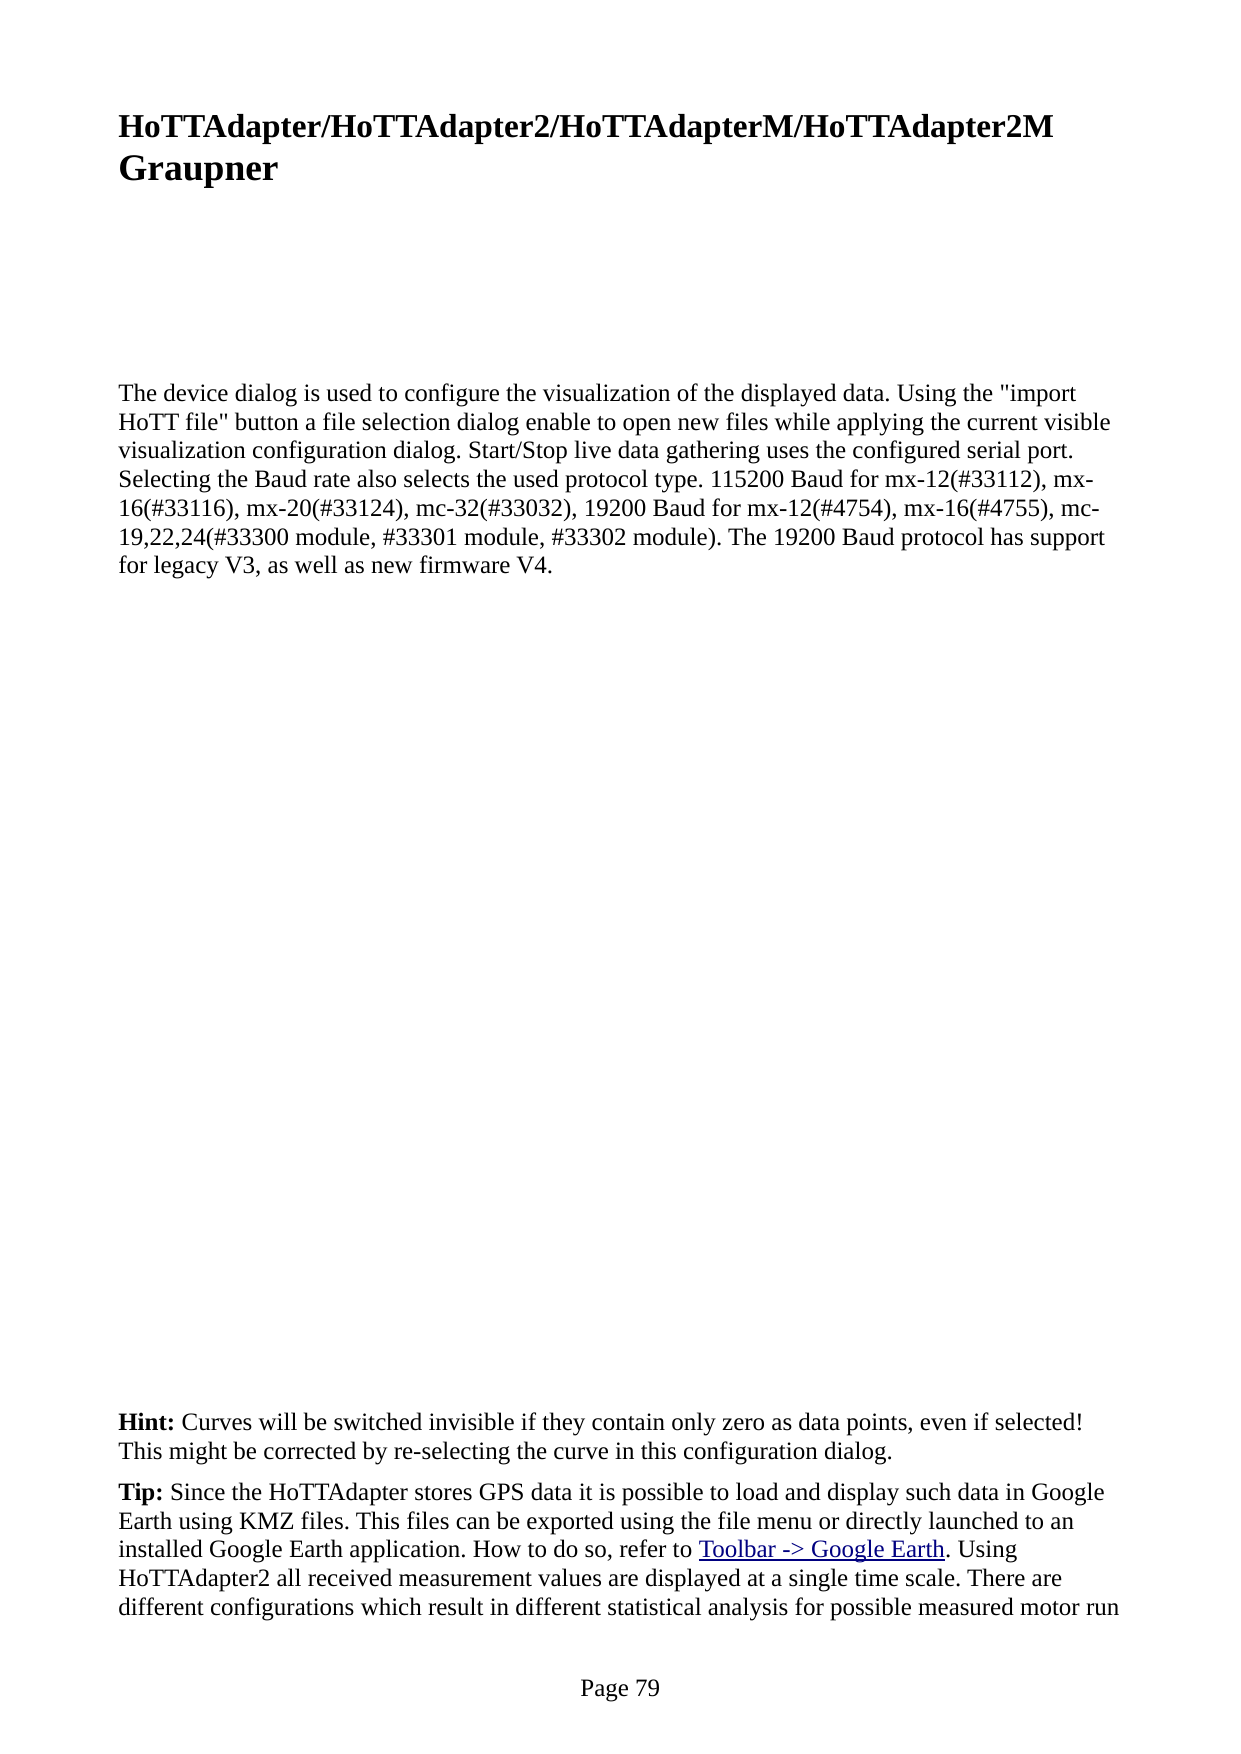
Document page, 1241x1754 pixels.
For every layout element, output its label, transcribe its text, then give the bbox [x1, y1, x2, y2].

subtitle HoTTAdapter/HoTTAdapter2/HoTTAdapterM/HoTTAdapter2M Graupner [118, 102, 1122, 188]
text Tip: Since the HoTTAdapter stores GPS data it is possible to load and display such data in Google Earth using KMZ files. This files can be exported using the file menu or directly launched to an installed Google Earth application. How to do so, refer to Toolbar -> Google Earth. Using HoTTAdapter2 all received measurement values are displayed at a single time scale. There are different configurations which result in different statistical analysis for possible measured motor run [118, 1477, 1122, 1621]
text Hint: Curves will be switched invisible if they contain only zero as data points, even if selected! This might be corrected by re-selecting the curve in this configuration dialog. [118, 1407, 1122, 1464]
text The device dialog is used to configure the visualization of the displayed data. Using the "import HoTT file" button a file selection dialog enable to open new files while applying the current visible visualization configuration dialog. Start/Stop live data gathering uses the configured serial port. Selecting the Baud rate also selects the used protocol type. 115200 Baud for mx-12(#33112), mx-16(#33116), mx-20(#33124), mc-32(#33032), 19200 Baud for mx-12(#4754), mx-16(#4755), mc-19,22,24(#33300 module, #33301 module, #33302 module). The 19200 Baud protocol has support for legacy V3, as well as new firmware V4. [118, 201, 1122, 579]
